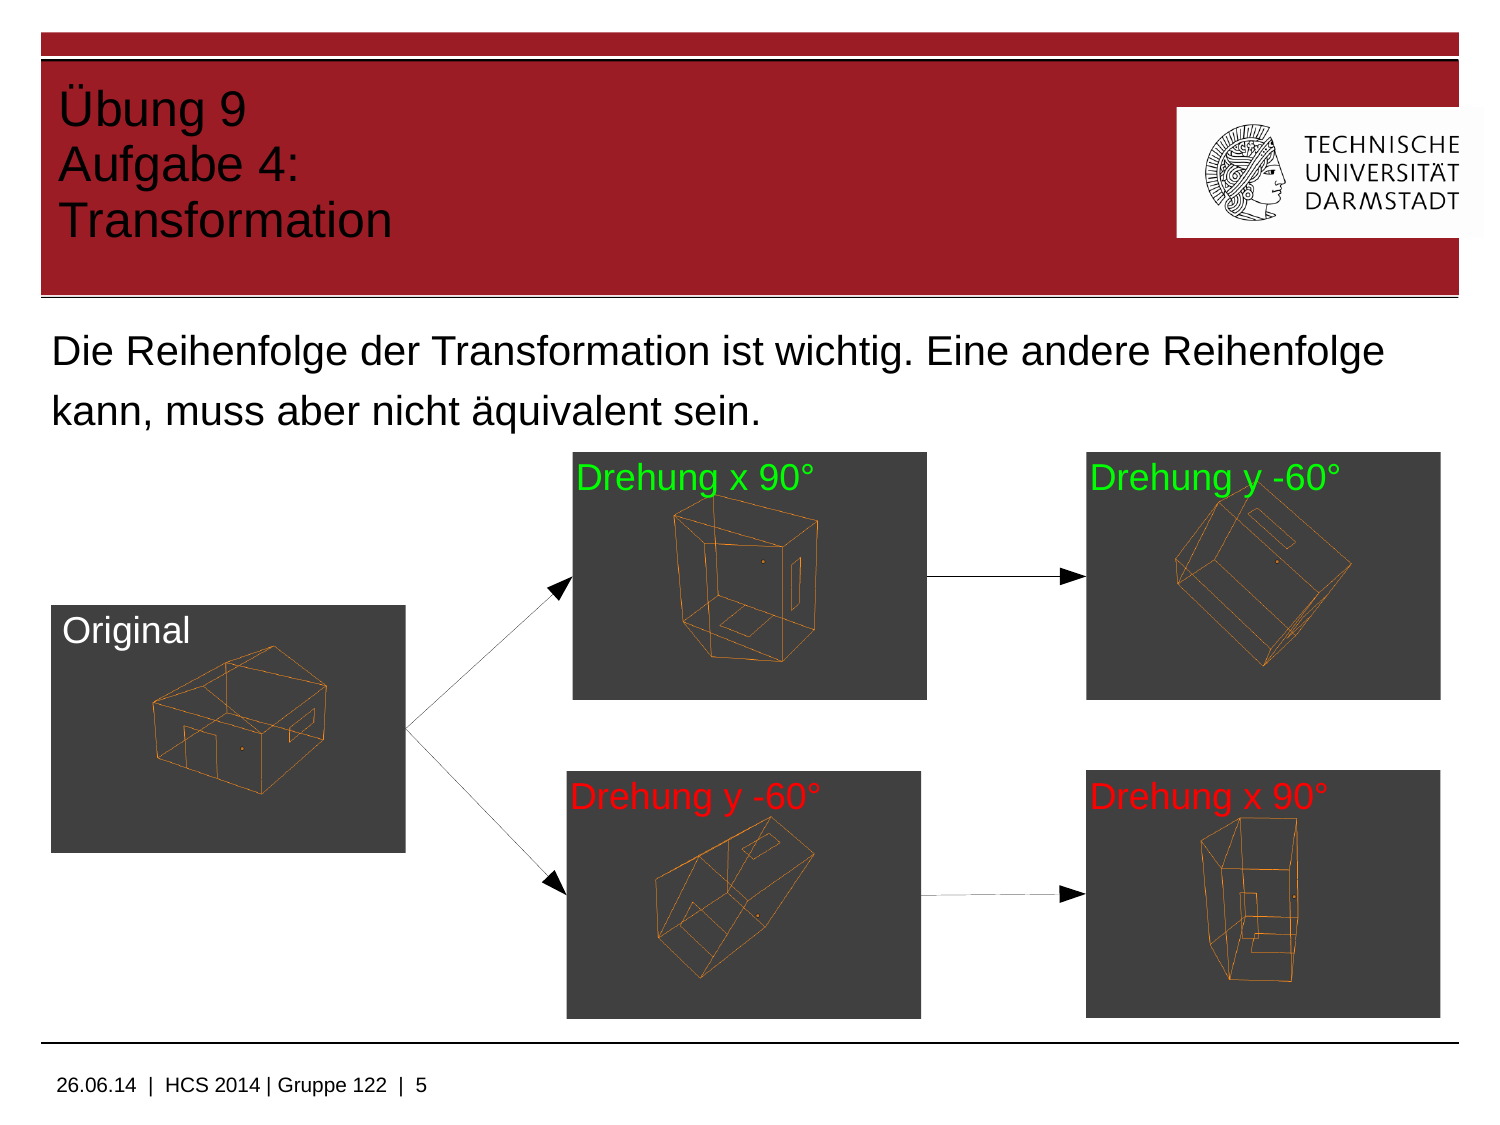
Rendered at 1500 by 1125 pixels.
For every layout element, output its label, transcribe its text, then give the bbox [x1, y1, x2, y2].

text_box Drehung y -60° [1074, 448, 1441, 506]
title Übung 9 Aufgabe 4: Transformation [59, 80, 1149, 249]
text_box Original [47, 602, 414, 660]
picture [566, 825, 922, 1019]
list Die Reihenfolge der Transformation ist wichtig. Eine andere Reihenfolge kann, muss aber nicht äquivalent sein. [51, 313, 1444, 438]
picture [1176, 107, 1484, 238]
picture [1086, 506, 1441, 700]
text_box Drehung y -60° [555, 767, 922, 825]
picture [572, 506, 927, 700]
text_box Drehung x 90° [561, 448, 933, 506]
text_box Drehung x 90° [1074, 767, 1447, 825]
picture [51, 660, 406, 853]
picture [1086, 825, 1441, 1018]
